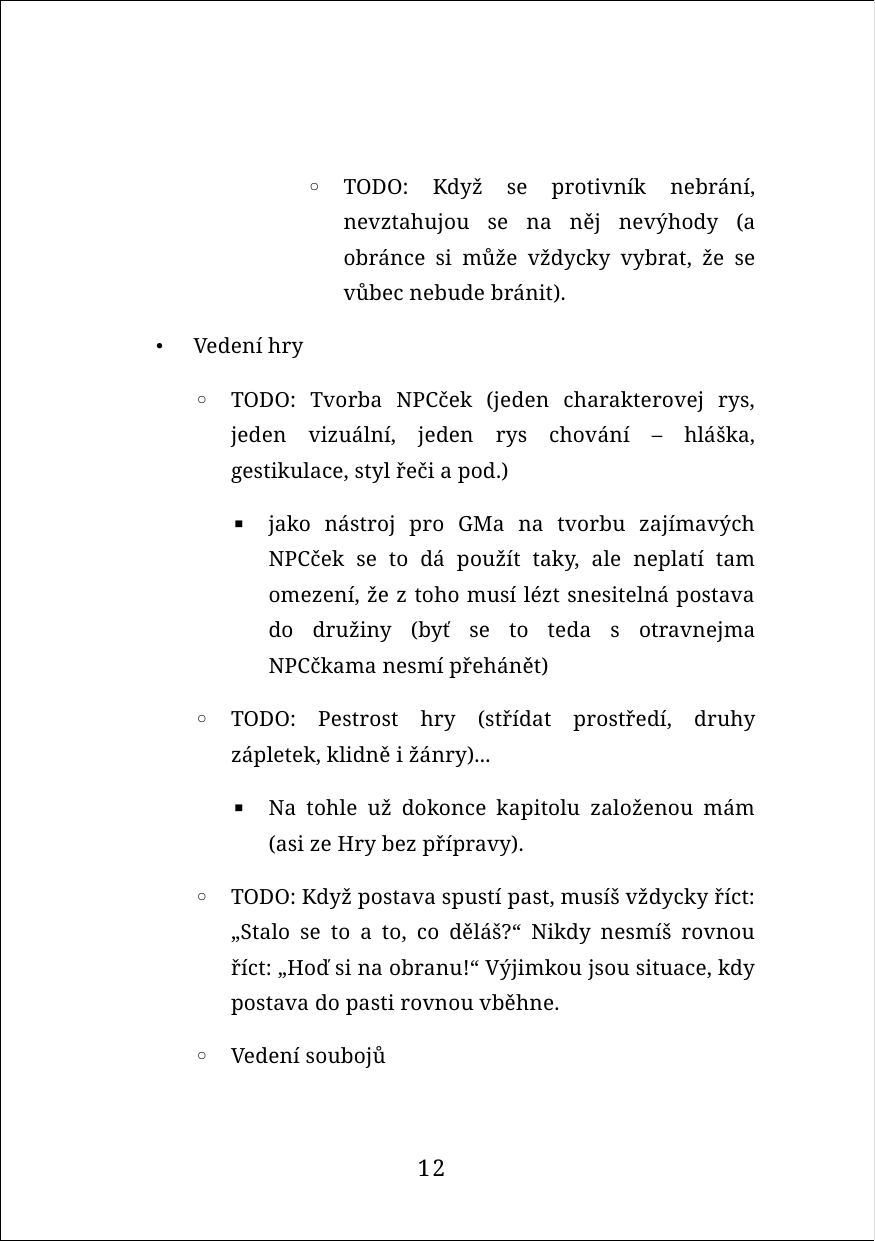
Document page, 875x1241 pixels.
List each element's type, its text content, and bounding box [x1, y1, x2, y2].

list Vedení hry [156, 332, 756, 360]
list Vedení soubojů [193, 1042, 756, 1070]
list TODO: Když se protivník nebrání, nevztahujou se na něj nevýhody (a obránce si může vždycky vybrat, že se vůbec nebude bránit). [306, 172, 756, 307]
list Na tohle už dokonce kapitolu založenou mám (asi ze Hry bez přípravy). [231, 793, 756, 857]
list jako nástroj pro GMa na tvorbu zajímavých NPCček se to dá použít taky, ale neplatí tam omezení, že z toho musí lézt snesitelná postava do družiny (byť se to teda s otravnejma NPCčkama nesmí přehánět) [231, 509, 756, 679]
list TODO: Pestrost hry (střídat prostředí, druhy zápletek, klidně i žánry)... [193, 704, 756, 768]
list TODO: Když postava spustí past, musíš vždycky říct: „Stalo se to a to, co děláš?“ Nikdy nesmíš rovnou říct: „Hoď si na obranu!“ Výjimkou jsou situace, kdy postava do pasti rovnou vběhne. [193, 882, 756, 1017]
list TODO: Tvorba NPCček (jeden charakterovej rys, jeden vizuální, jeden rys chování – hláška, gestikulace, styl řeči a pod.) [193, 385, 756, 484]
